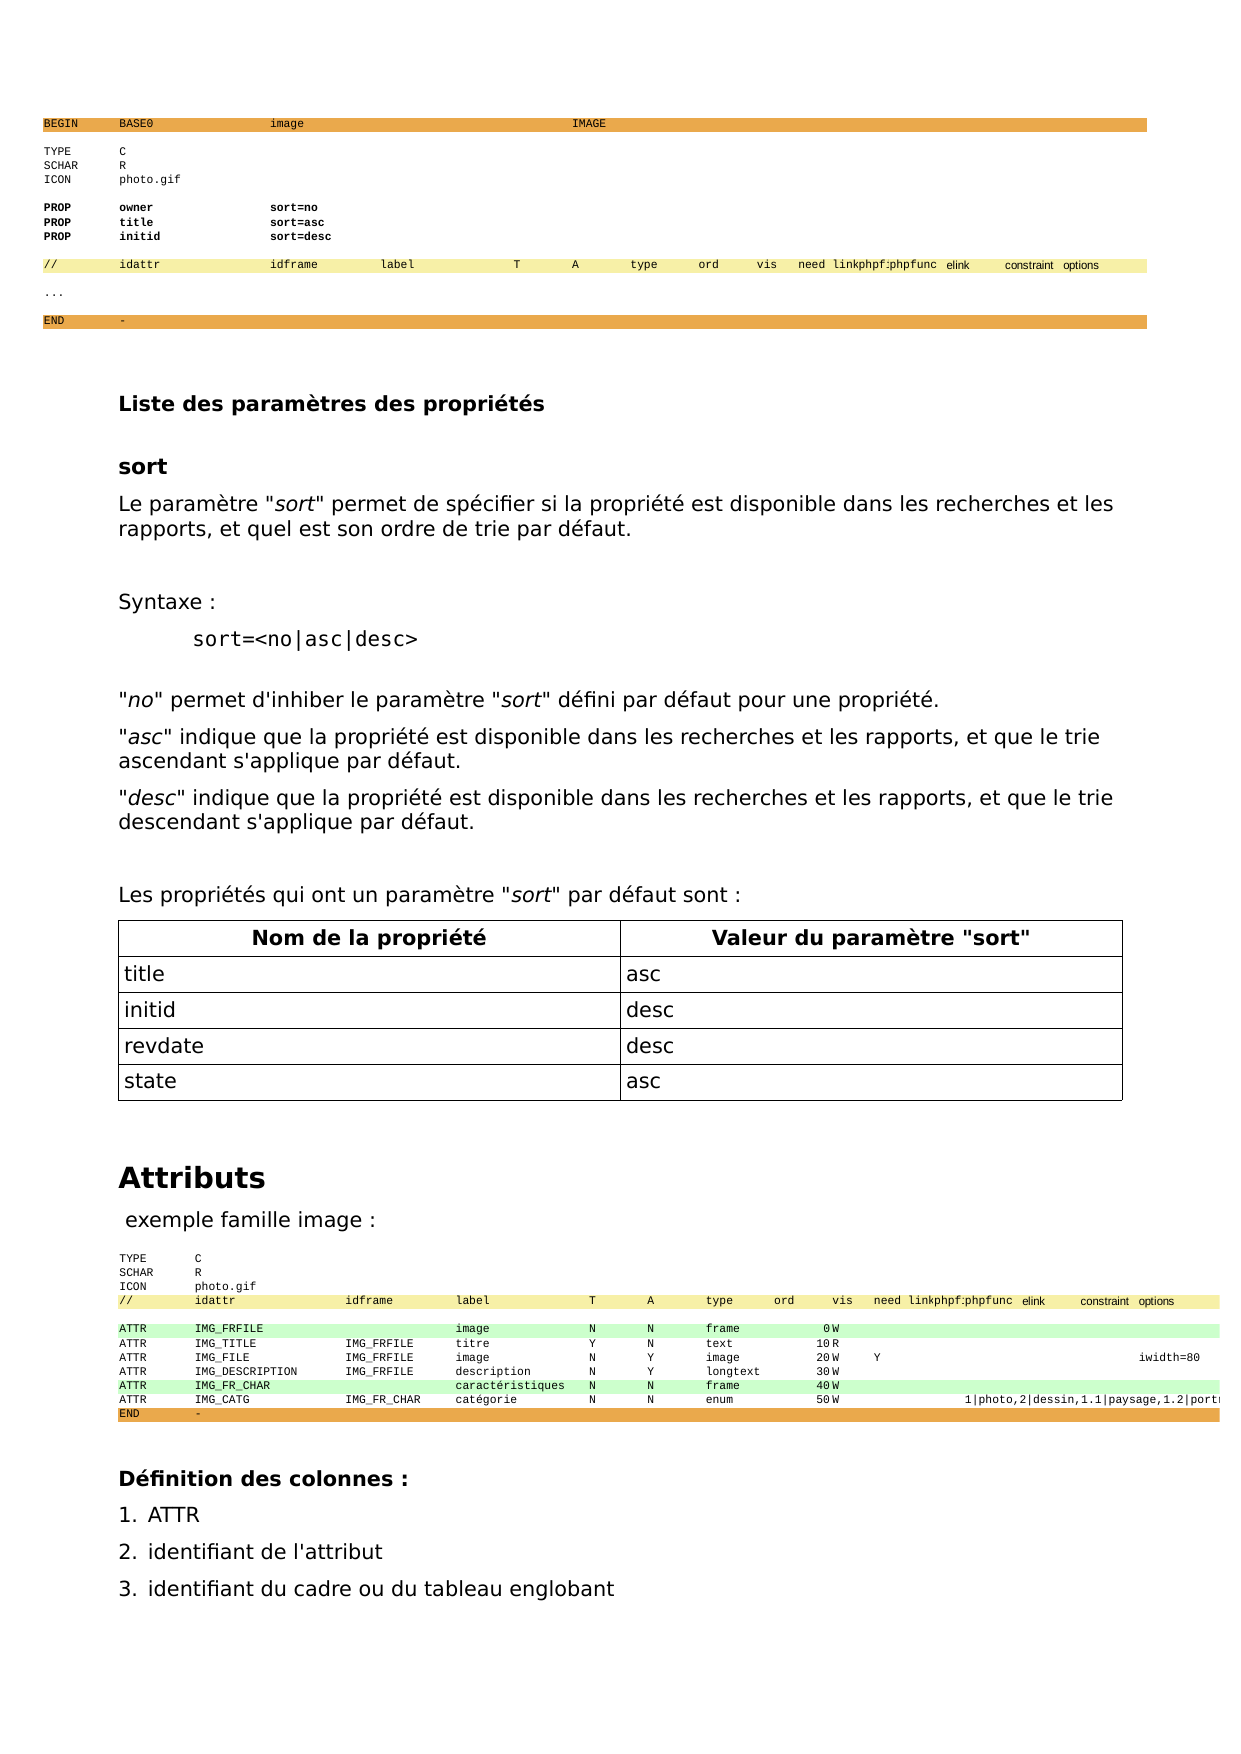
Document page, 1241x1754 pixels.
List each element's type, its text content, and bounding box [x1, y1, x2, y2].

text sort=<no|asc|desc> [192, 627, 1122, 651]
table_cell desc [621, 1029, 1122, 1064]
table_cell revdate [119, 1029, 620, 1064]
subtitle Attributs [118, 1161, 1122, 1195]
subtitle Liste des paramètres des propriétés [118, 392, 1122, 417]
text Syntaxe : [118, 590, 1122, 614]
subtitle sort [118, 454, 1122, 480]
table_cell title [119, 957, 620, 992]
text Définition des colonnes : [118, 1467, 1122, 1491]
text exemple famille image : [118, 1208, 1122, 1232]
table_cell state [119, 1065, 620, 1099]
table_cell asc [621, 1065, 1122, 1099]
text "desc" indique que la propriété est disponible dans les recherches et les rapports, et que le trie descendant s'applique par défaut. [118, 786, 1122, 834]
list identifiant de l'attribut [118, 1540, 1122, 1564]
table_cell initid [119, 993, 620, 1028]
text "asc" indique que la propriété est disponible dans les recherches et les rapports, et que le trie ascendant s'applique par défaut. [118, 725, 1122, 773]
table_header Nom de la propriété [119, 921, 620, 956]
text Le paramètre "sort" permet de spécifier si la propriété est disponible dans les recherches et les rapports, et quel est son ordre de trie par défaut. [118, 492, 1122, 541]
text "no" permet d'inhiber le paramètre "sort" défini par défaut pour une propriété. [118, 688, 1122, 712]
table_cell desc [621, 993, 1122, 1028]
text Les propriétés qui ont un paramètre "sort" par défaut sont : [118, 883, 1122, 908]
table_cell asc [621, 957, 1122, 992]
list identifiant du cadre ou du tableau englobant [118, 1577, 1122, 1601]
list ATTR [118, 1503, 1122, 1528]
table_header Valeur du paramètre "sort" [621, 921, 1122, 956]
